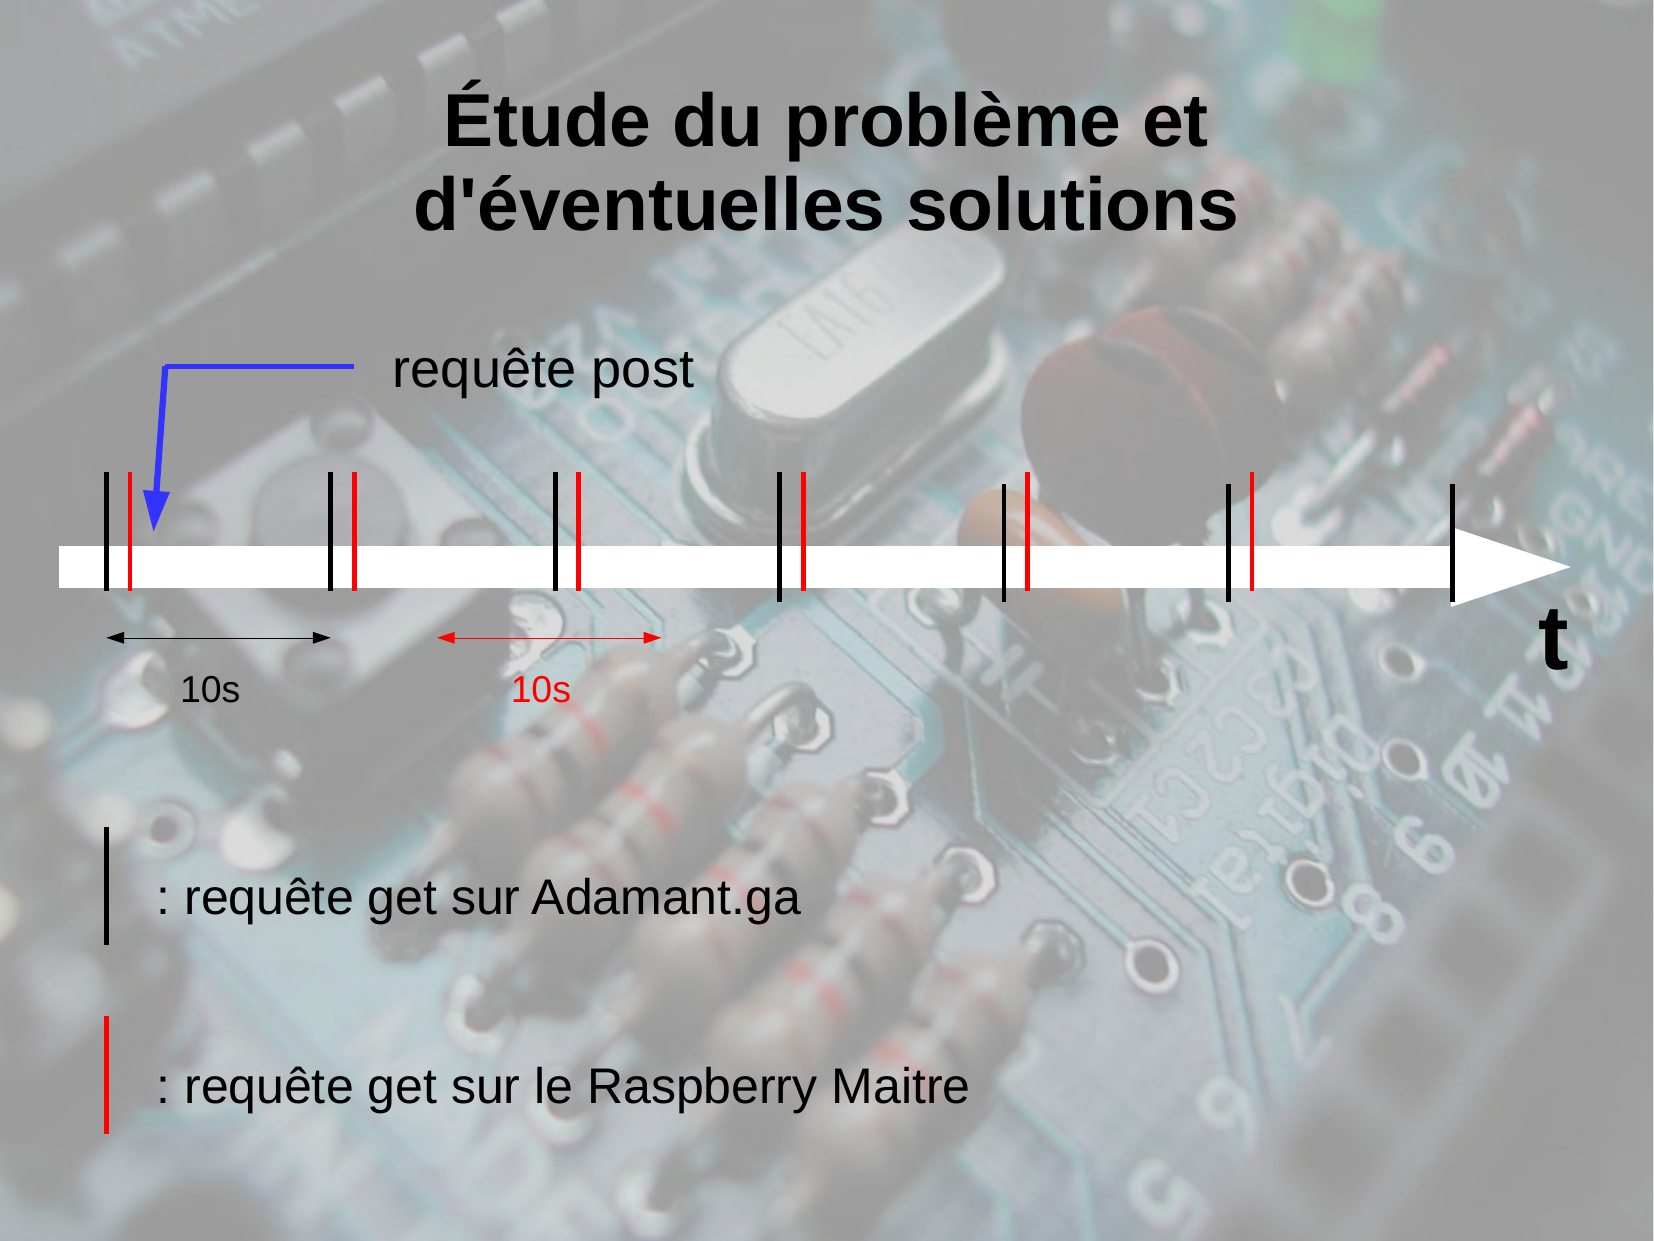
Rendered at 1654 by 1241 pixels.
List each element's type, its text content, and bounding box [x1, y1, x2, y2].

text_box : requête get sur Adamant.ga [141, 862, 817, 934]
text_box t [1523, 578, 1595, 697]
text_box Étude du problème et d'éventuelles solutions [399, 70, 1255, 254]
text_box : requête get sur le Raspberry Maitre [141, 1051, 987, 1123]
text_box requête post [377, 330, 710, 407]
text_box 10s [165, 661, 256, 719]
text_box 10s [496, 661, 586, 719]
picture [0, 0, 1654, 1241]
